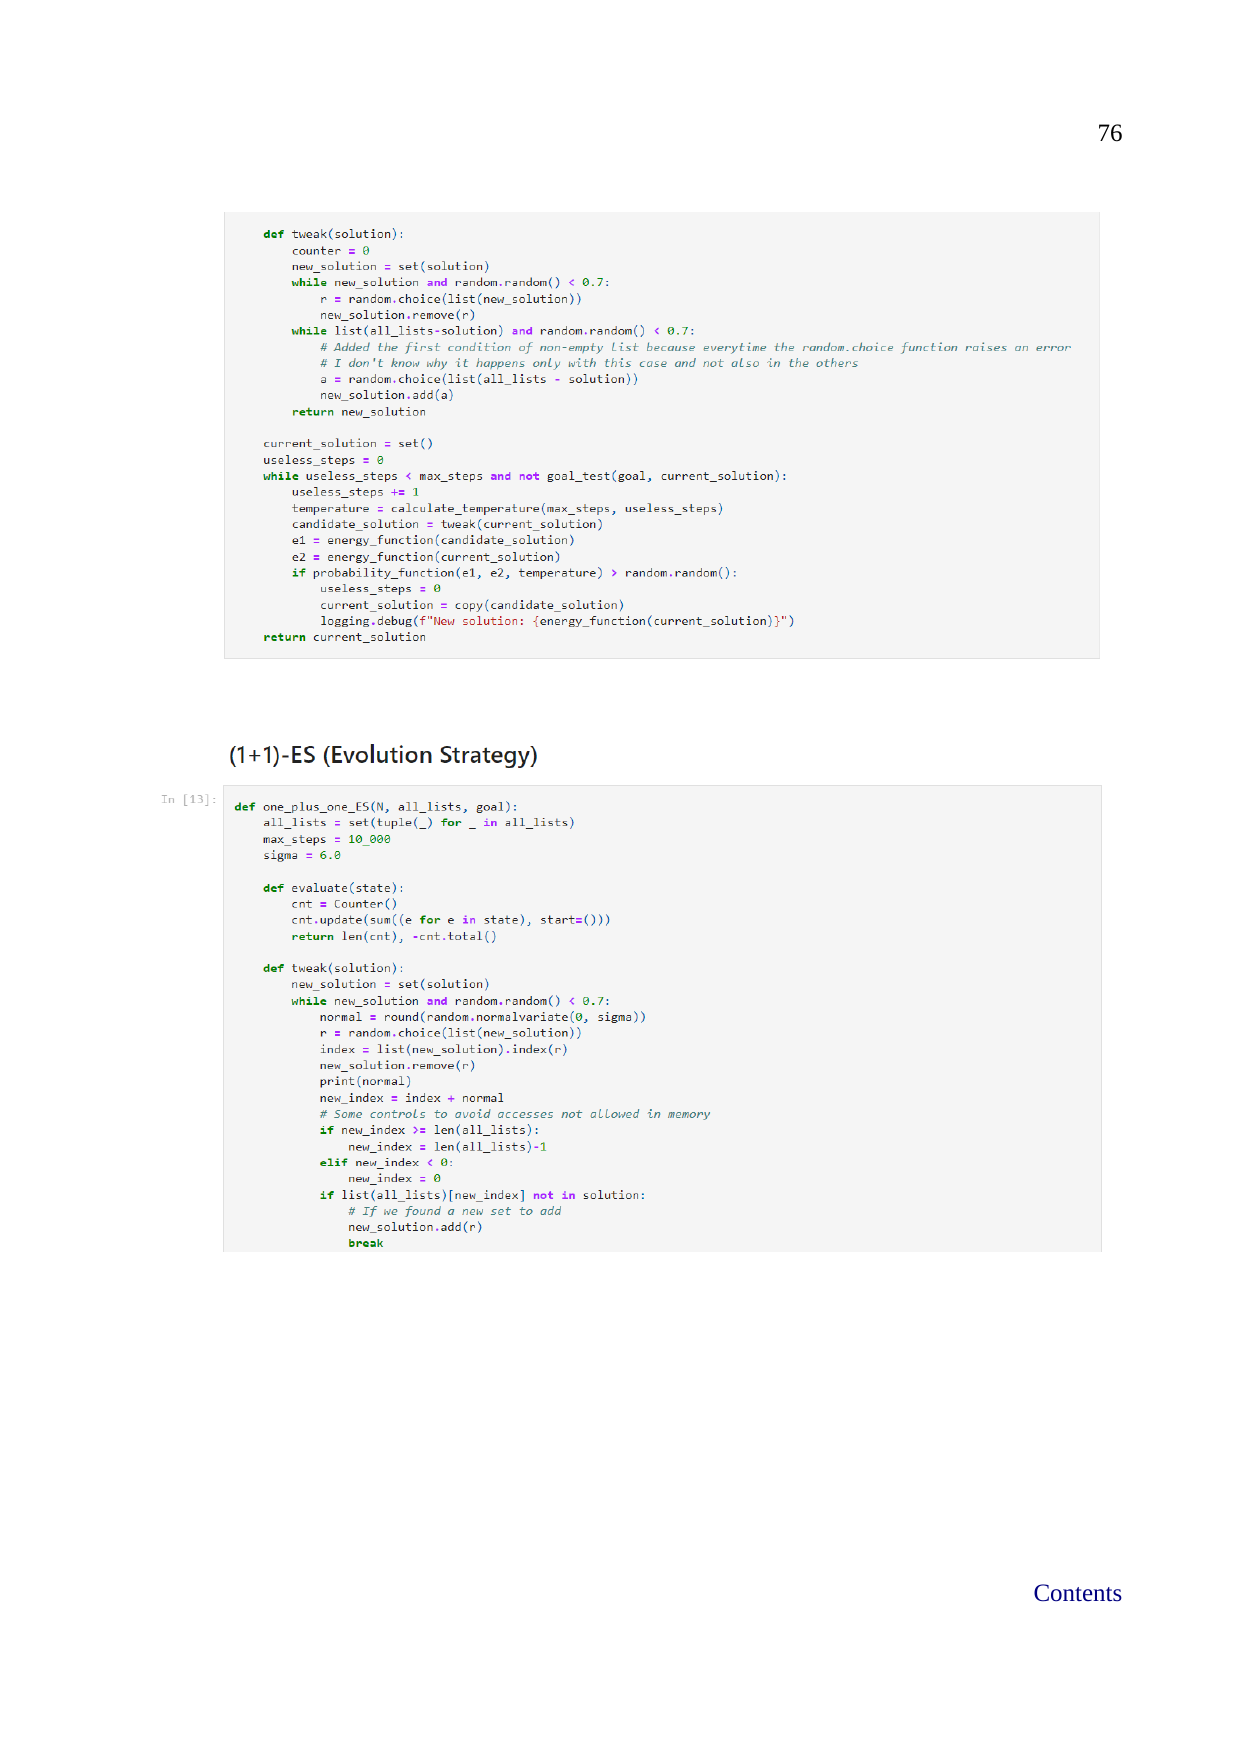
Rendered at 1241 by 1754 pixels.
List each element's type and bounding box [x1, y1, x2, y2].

picture [118, 732, 1123, 1252]
picture [118, 212, 1123, 661]
